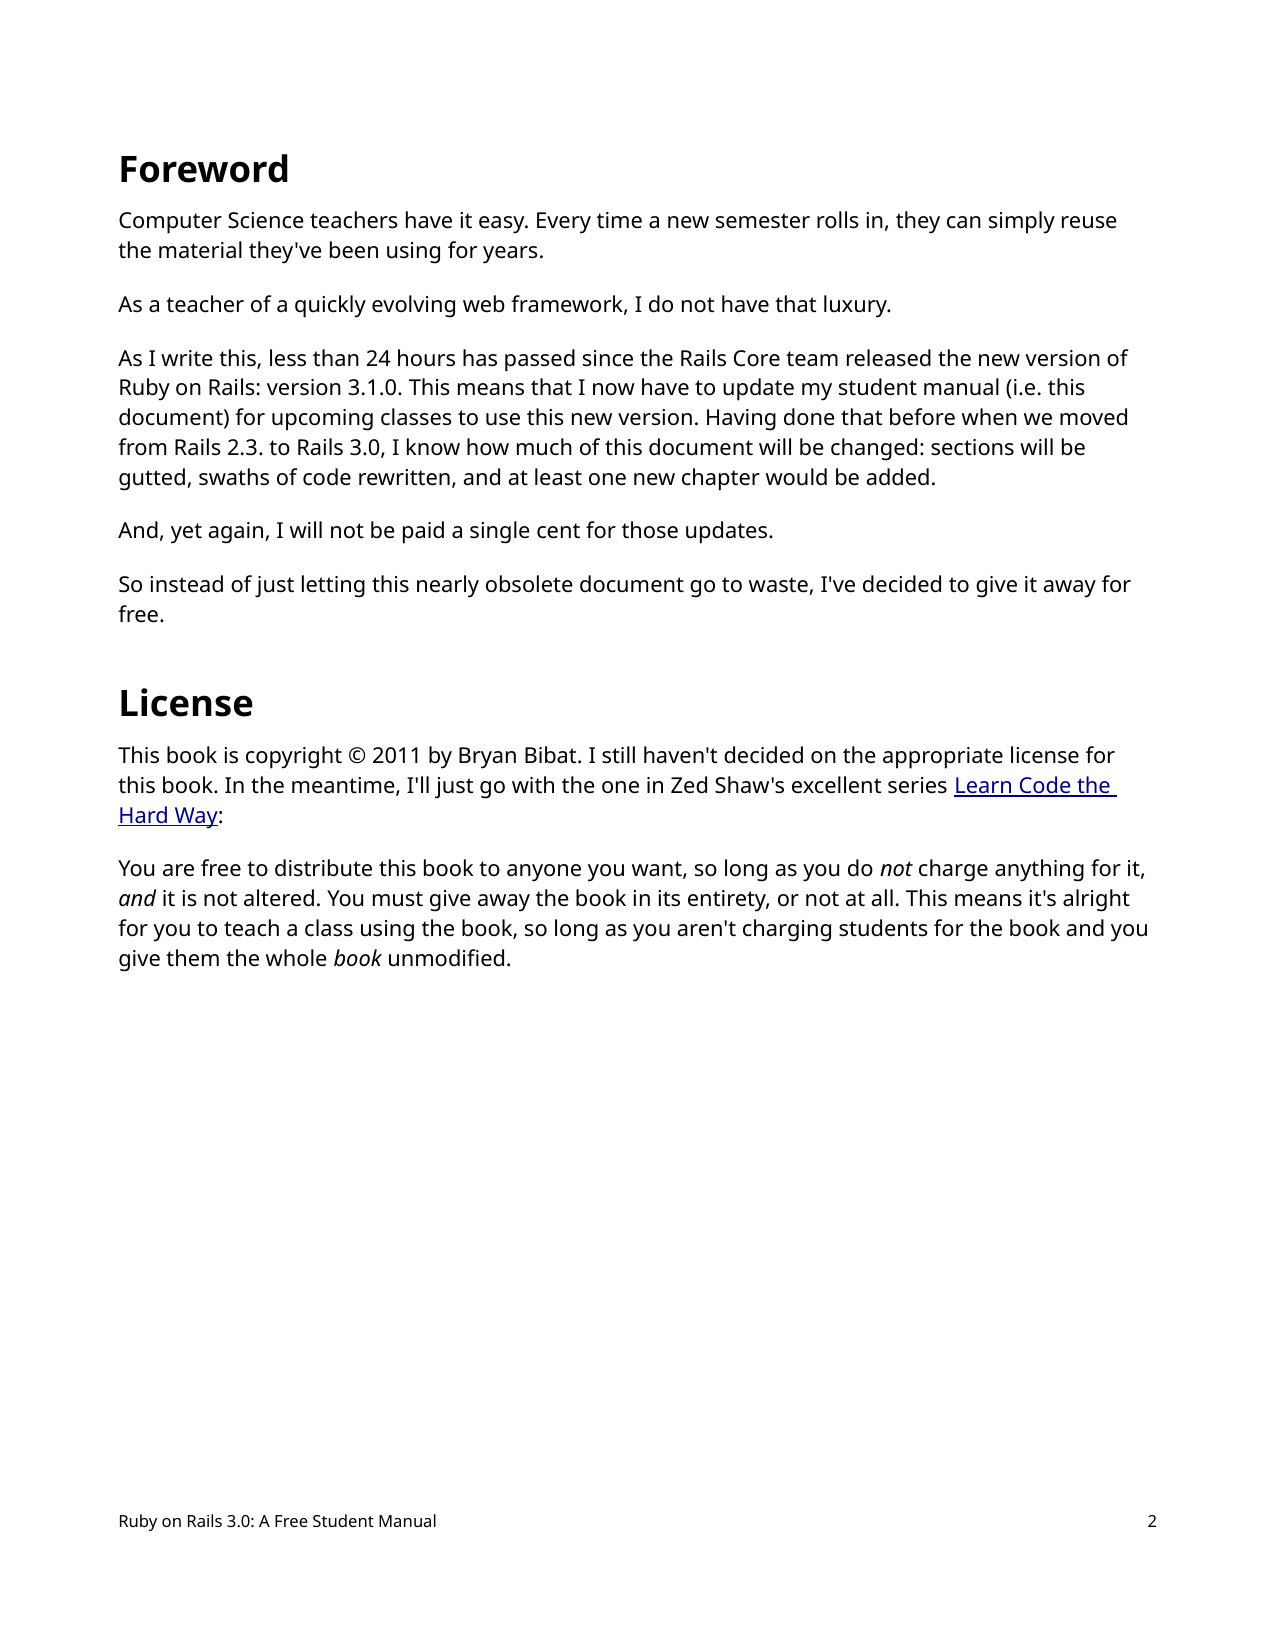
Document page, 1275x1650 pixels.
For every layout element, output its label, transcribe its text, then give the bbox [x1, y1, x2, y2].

subtitle License [118, 678, 1157, 727]
subtitle Foreword [118, 143, 1157, 193]
text You are free to distribute this book to anyone you want, so long as you do not charge anything for it, and it is not altered. You must give away the book in its entirety, or not at all. This means it's alright for you to teach a class using the book, so long as you aren't charging students for the book and you give them the whole book unmodified. [118, 853, 1157, 972]
text So instead of just letting this nearly obsolete document go to waste, I've decided to give it away for free. [118, 569, 1157, 629]
text As I write this, less than 24 hours has passed since the Rails Core team released the new version of Ruby on Rails: version 3.1.0. This means that I now have to update my student manual (i.e. this document) for upcoming classes to use this new version. Having done that before when we moved from Rails 2.3. to Rails 3.0, I know how much of this document will be changed: sections will be gutted, swaths of code rewritten, and at least one new chapter would be added. [118, 343, 1157, 492]
text Computer Science teachers have it easy. Every time a new semester rolls in, they can simply reuse the material they've been using for years. [118, 205, 1157, 265]
text As a teacher of a quickly evolving web framework, I do not have that luxury. [118, 289, 1157, 319]
text This book is copyright © 2011 by Bryan Bibat. I still haven't decided on the appropriate license for this book. In the meantime, I'll just go with the one in Zed Shaw's excellent series Learn Code the Hard Way: [118, 740, 1157, 829]
text And, yet again, I will not be paid a single cent for those updates. [118, 516, 1157, 545]
